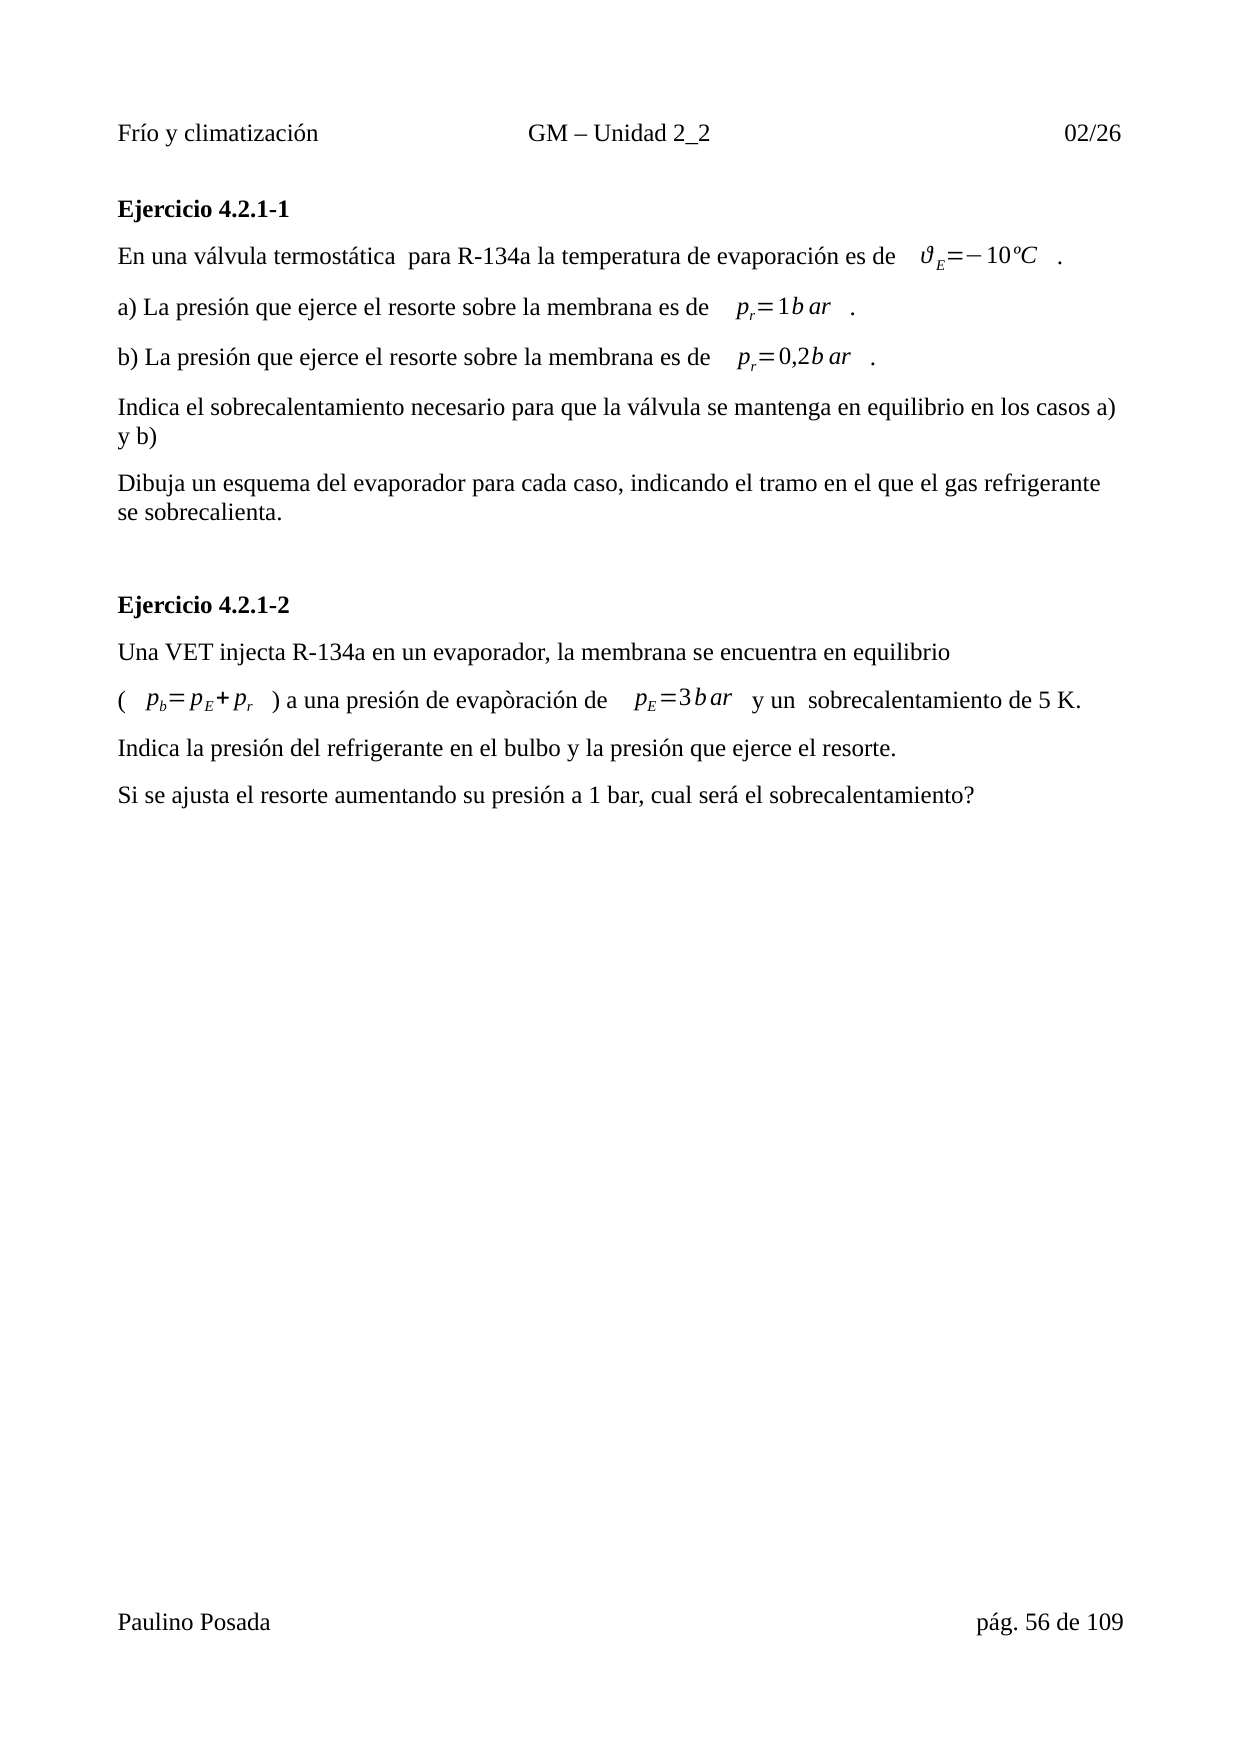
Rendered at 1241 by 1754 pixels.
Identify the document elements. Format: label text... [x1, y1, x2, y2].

text a) La presión que ejerce el resorte sobre la membrana es de . [117, 292, 1123, 324]
text Ejercicio 4.2.1-2 [117, 590, 1123, 619]
text Indica el sobrecalentamiento necesario para que la válvula se mantenga en equilibrio en los casos a) y b) [117, 392, 1123, 450]
text Una VET injecta R-134a en un evaporador, la membrana se encuentra en equilibrio [117, 637, 1123, 666]
text () a una presión de evapòración de y un sobrecalentamiento de 5 K. [117, 684, 1123, 715]
text Si se ajusta el resorte aumentando su presión a 1 bar, cual será el sobrecalentamiento? [117, 780, 1123, 809]
text Dibuja un esquema del evaporador para cada caso, indicando el tramo en el que el gas refrigerante se sobrecalienta. [117, 468, 1123, 525]
text b) La presión que ejerce el resorte sobre la membrana es de . [117, 342, 1123, 374]
text Ejercicio 4.2.1-1 [117, 194, 1123, 223]
text Indica la presión del refrigerante en el bulbo y la presión que ejerce el resorte. [117, 733, 1123, 762]
text En una válvula termostática para R-134a la temperatura de evaporación es de . [117, 241, 1123, 273]
